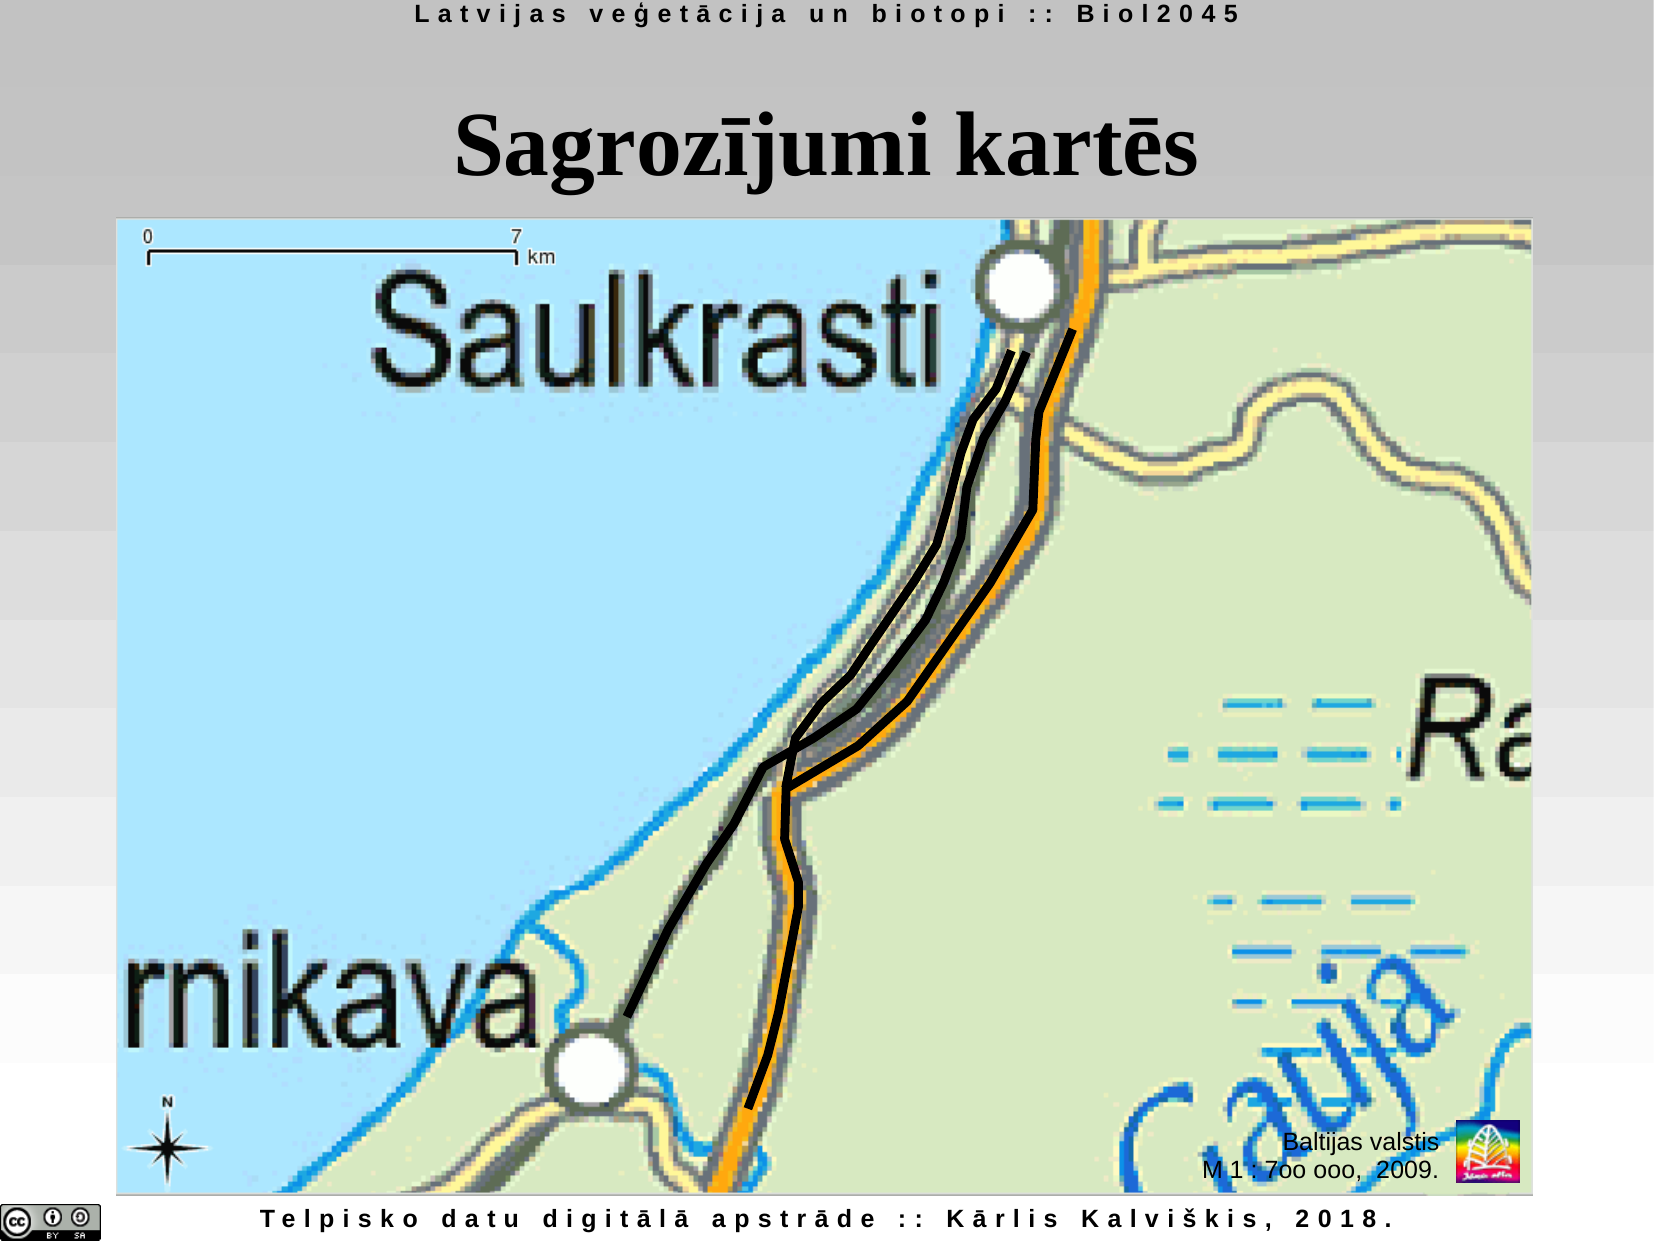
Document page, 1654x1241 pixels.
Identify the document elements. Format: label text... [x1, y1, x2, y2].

text_box Baltijas valstis M 1 : 7oo ooo, 2009. [1201, 1127, 1440, 1184]
picture [0, 287, 1654, 1241]
title Sagrozījumi kartēs [0, 1, 1654, 287]
